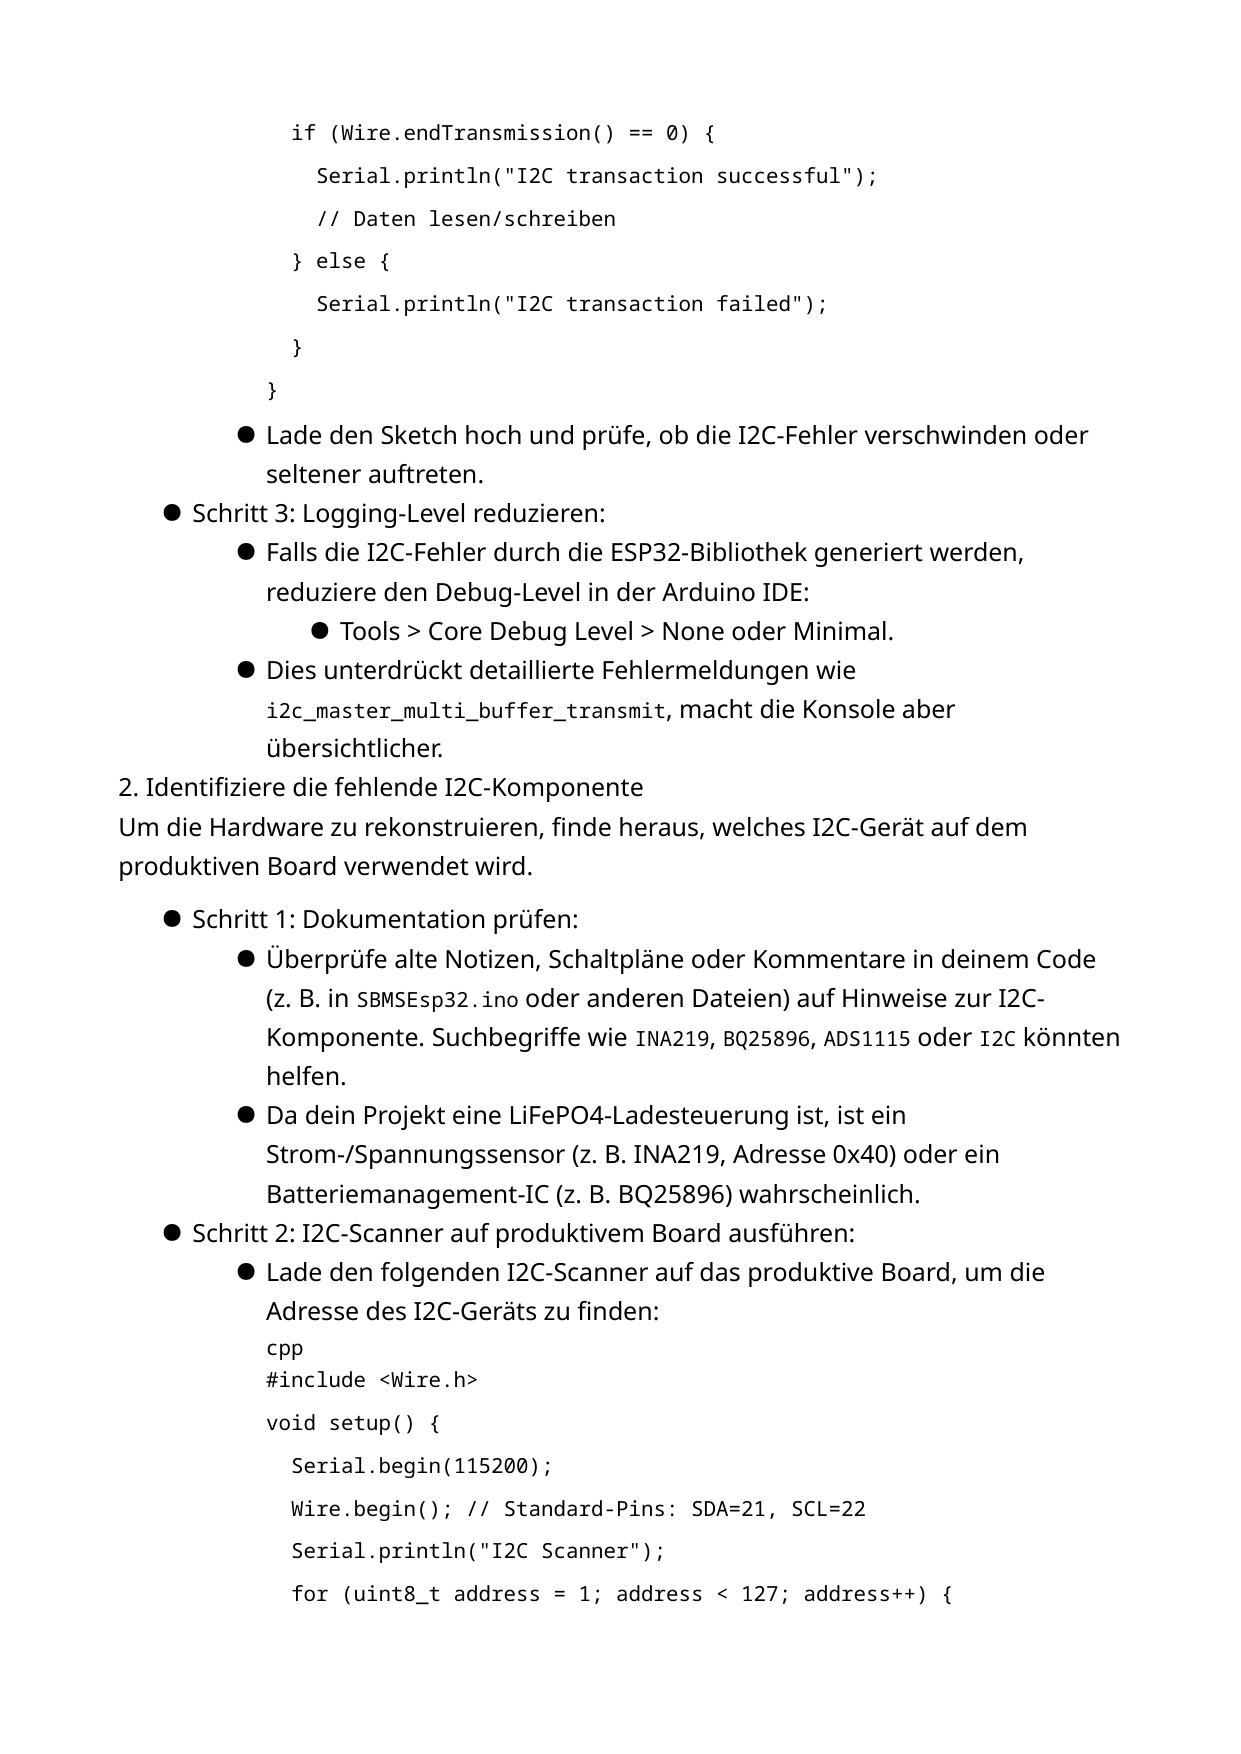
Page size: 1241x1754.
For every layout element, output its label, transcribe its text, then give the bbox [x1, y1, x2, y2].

list Überprüfe alte Notizen, Schaltpläne oder Kommentare in deinem Code (z. B. in SBMSEsp32.ino oder anderen Dateien) auf Hinweise zur I2C-Komponente. Suchbegriffe wie INA219, BQ25896, ADS1115 oder I2C könnten helfen. [236, 941, 1122, 1093]
list #include <Wire.h> [236, 1366, 1122, 1394]
text Um die Hardware zu rekonstruieren, finde heraus, welches I2C-Gerät auf dem produktiven Board verwendet wird. [118, 809, 1122, 882]
list void setup() { [236, 1408, 1122, 1437]
list Serial.println("I2C Scanner"); [236, 1536, 1122, 1565]
list Schritt 3: Logging-Level reduzieren: [162, 496, 1122, 530]
list Serial.println("I2C transaction successful"); [236, 161, 1122, 189]
list Falls die I2C-Fehler durch die ESP32-Bibliothek generiert werden, reduziere den Debug-Level in der Arduino IDE: [236, 535, 1122, 608]
list Tools > Core Debug Level > None oder Minimal. [310, 613, 1122, 647]
list } [236, 375, 1122, 403]
list Lade den folgenden I2C-Scanner auf das produktive Board, um die Adresse des I2C-Geräts zu finden: [236, 1255, 1122, 1328]
list Schritt 1: Dokumentation prüfen: [162, 902, 1122, 936]
list } [236, 332, 1122, 361]
list if (Wire.endTransmission() == 0) { [236, 118, 1122, 147]
list Dies unterdrückt detaillierte Fehlermeldungen wie i2c_master_multi_buffer_transmit, macht die Konsole aber übersichtlicher. [236, 653, 1122, 765]
text 2. Identifiziere die fehlende I2C-Komponente [118, 770, 1122, 804]
list } else { [236, 247, 1122, 275]
list cpp [236, 1333, 1122, 1361]
list for (uint8_t address = 1; address < 127; address++) { [236, 1579, 1122, 1608]
list // Daten lesen/schreiben [236, 204, 1122, 232]
list Serial.begin(115200); [236, 1451, 1122, 1479]
list Lade den Sketch hoch und prüfe, ob die I2C-Fehler verschwinden oder seltener auftreten. [236, 418, 1122, 491]
list Serial.println("I2C transaction failed"); [236, 289, 1122, 318]
list Schritt 2: I2C-Scanner auf produktivem Board ausführen: [162, 1216, 1122, 1249]
list Da dein Projekt eine LiFePO4-Ladesteuerung ist, ist ein Strom-/Spannungssensor (z. B. INA219, Adresse 0x40) oder ein Batteriemanagement-IC (z. B. BQ25896) wahrscheinlich. [236, 1098, 1122, 1210]
list Wire.begin(); // Standard-Pins: SDA=21, SCL=22 [236, 1494, 1122, 1522]
